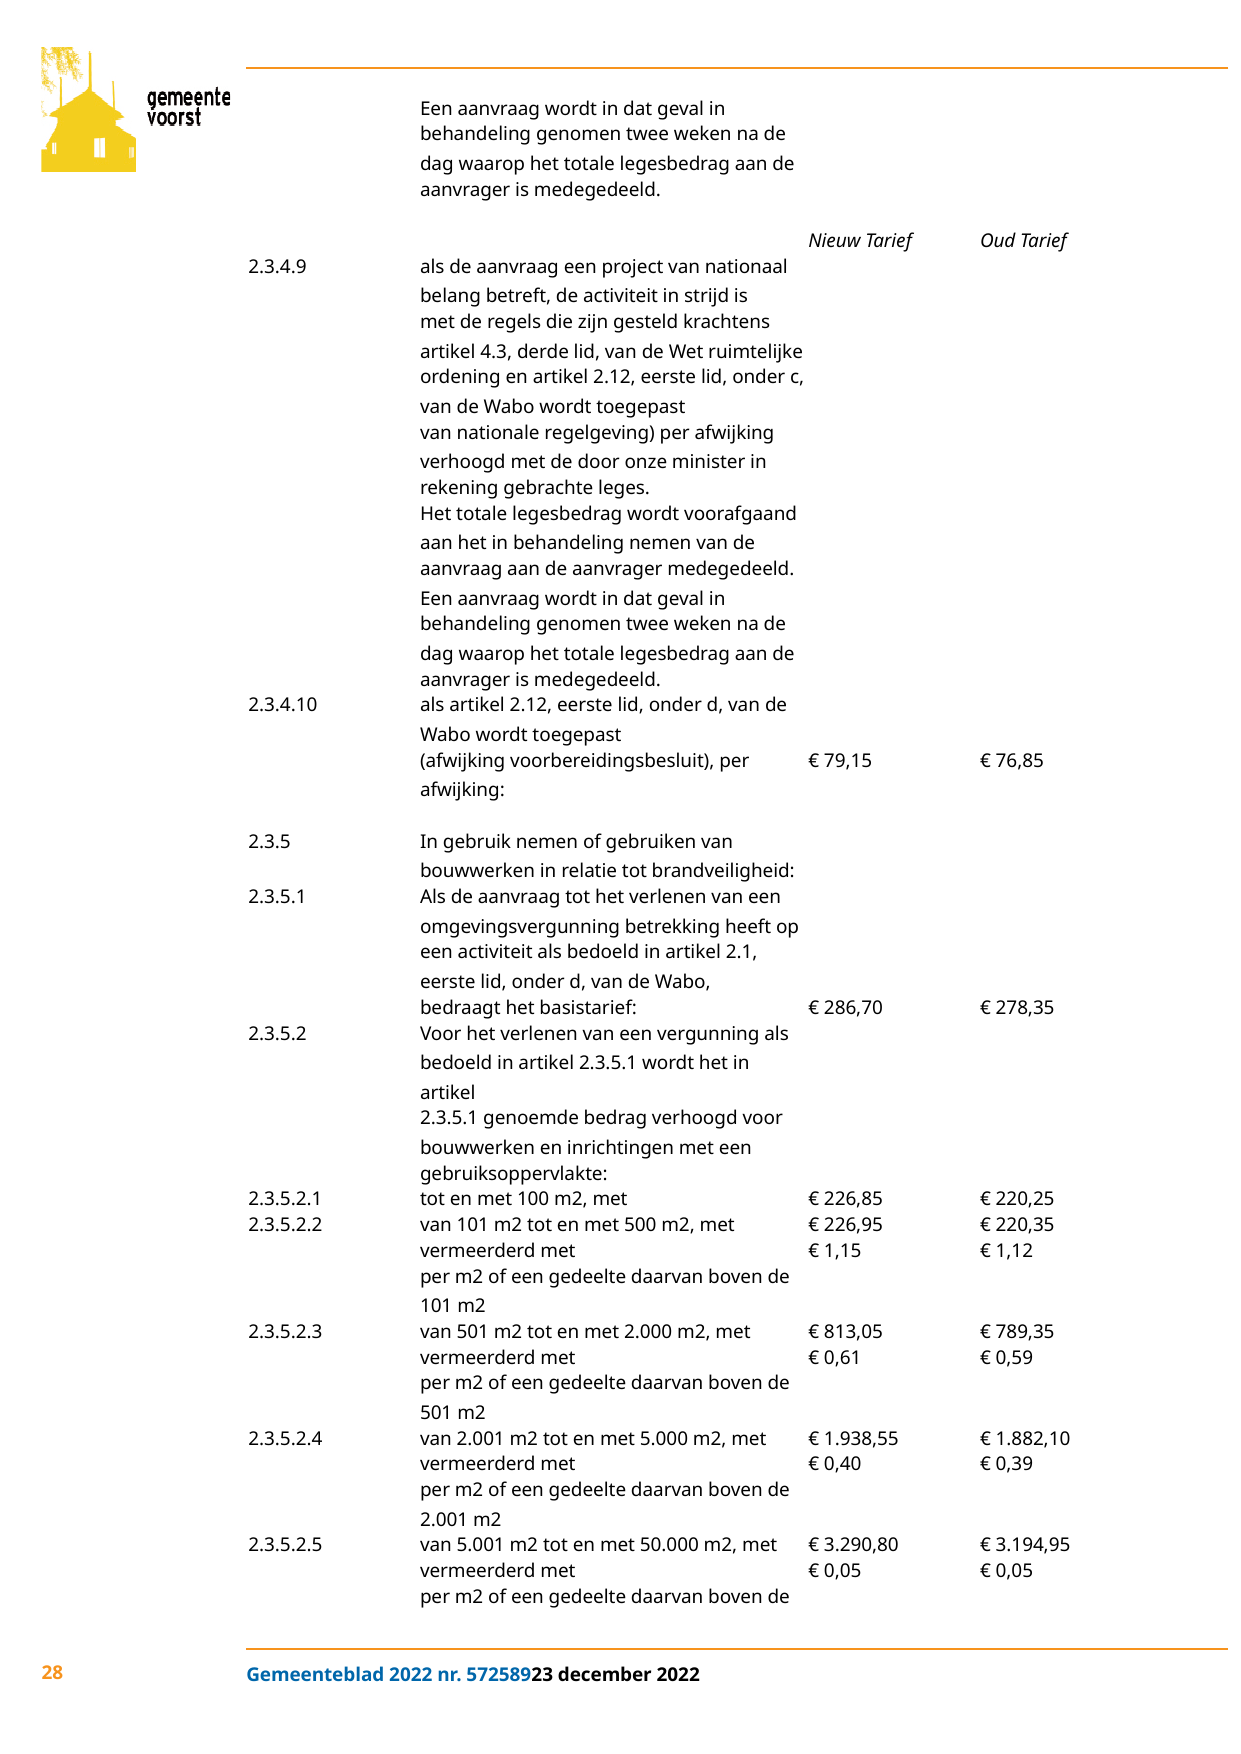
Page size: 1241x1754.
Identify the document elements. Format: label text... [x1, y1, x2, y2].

table_cell [248, 474, 420, 500]
table_cell [980, 666, 1152, 692]
table_cell [248, 95, 420, 121]
table_cell [808, 364, 980, 419]
table_cell [808, 176, 980, 202]
table_cell [980, 692, 1152, 747]
table_cell [980, 1583, 1152, 1609]
table_cell [808, 692, 980, 747]
table_cell van nationale regelgeving) per afwijking verhoogd met de door onze minister in [420, 419, 808, 474]
table_cell Het totale legesbedrag wordt voorafgaand aan het in behandeling nemen van de [420, 500, 808, 555]
table_cell [248, 611, 420, 666]
table_cell [248, 802, 420, 828]
table_cell [248, 939, 420, 994]
table_cell als artikel 2.12, eerste lid, onder d, van de Wabo wordt toegepast [420, 692, 808, 747]
table_cell [248, 176, 420, 202]
table_cell van 101 m2 tot en met 500 m2, met [420, 1211, 808, 1237]
table_cell [248, 364, 420, 419]
table_cell [980, 939, 1152, 994]
table_cell € 0,61 [808, 1344, 980, 1369]
table_cell [808, 1263, 980, 1318]
table_cell [808, 500, 980, 555]
table_cell als de aanvraag een project van nationaal belang betreft, de activiteit in strijd is [420, 253, 808, 308]
table_cell € 79,15 [808, 747, 980, 802]
table_cell 2.3.5.2.4 [248, 1425, 420, 1451]
table_cell [808, 555, 980, 611]
table_cell [808, 666, 980, 692]
table_cell Oud Tarief [980, 227, 1152, 253]
table_cell aanvraag aan de aanvrager medegedeeld. Een aanvraag wordt in dat geval in [420, 555, 808, 611]
table_cell [248, 1370, 420, 1425]
table_cell 2.3.4.10 [248, 692, 420, 747]
table_cell [980, 883, 1152, 939]
table_cell [980, 1020, 1152, 1104]
table_cell behandeling genomen twee weken na de dag waarop het totale legesbedrag aan de [420, 611, 808, 666]
table_cell € 3.290,80 [808, 1532, 980, 1557]
table_cell [808, 828, 980, 883]
table_cell [980, 202, 1152, 227]
table_cell aanvrager is medegedeeld. [420, 176, 808, 202]
table_cell € 1.938,55 [808, 1425, 980, 1451]
table_cell [248, 121, 420, 176]
table_cell [980, 253, 1152, 308]
table_cell aanvrager is medegedeeld. [420, 666, 808, 692]
table_cell van 5.001 m2 tot en met 50.000 m2, met [420, 1532, 808, 1557]
table_cell [248, 1263, 420, 1318]
table_cell 2.3.4.9 [248, 253, 420, 308]
table_cell € 0,59 [980, 1344, 1152, 1369]
table_cell behandeling genomen twee weken na de dag waarop het totale legesbedrag aan de [420, 121, 808, 176]
table_cell [980, 419, 1152, 474]
table_cell een activiteit als bedoeld in artikel 2.1, eerste lid, onder d, van de Wabo, [420, 939, 808, 994]
table_cell [248, 1237, 420, 1263]
table_cell [808, 1476, 980, 1532]
table_cell vermeerderd met [420, 1558, 808, 1583]
table_cell per m2 of een gedeelte daarvan boven de 101 m2 [420, 1263, 808, 1318]
table_cell € 1,12 [980, 1237, 1152, 1263]
table_cell [808, 95, 980, 121]
table_cell [248, 227, 420, 253]
table_cell € 1.882,10 [980, 1425, 1152, 1451]
table_cell € 0,40 [808, 1451, 980, 1476]
table_cell [808, 939, 980, 994]
table_cell [808, 419, 980, 474]
table_cell € 0,05 [980, 1558, 1152, 1583]
table_cell € 1,15 [808, 1237, 980, 1263]
table_cell [248, 1160, 420, 1186]
table_cell [808, 121, 980, 176]
table_cell [248, 1451, 420, 1476]
table_cell [808, 611, 980, 666]
table_cell [248, 1344, 420, 1369]
table_cell gebruiksoppervlakte: [420, 1160, 808, 1186]
table_cell 2.3.5.1 genoemde bedrag verhoogd voor bouwwerken en inrichtingen met een [420, 1105, 808, 1160]
table_cell 2.3.5 [248, 828, 420, 883]
table_cell [808, 308, 980, 364]
table_cell rekening gebrachte leges. [420, 474, 808, 500]
table_cell [248, 202, 420, 227]
table_cell [808, 802, 980, 828]
table_cell Voor het verlenen van een vergunning als bedoeld in artikel 2.3.5.1 wordt het in artikel [420, 1020, 808, 1104]
table_cell [420, 202, 808, 227]
table_cell [980, 500, 1152, 555]
table_cell van 501 m2 tot en met 2.000 m2, met [420, 1318, 808, 1344]
table_cell [420, 802, 808, 828]
picture [41, 47, 231, 172]
table_cell € 226,95 [808, 1211, 980, 1237]
table_cell € 0,05 [808, 1558, 980, 1583]
table_cell Nieuw Tarief [808, 227, 980, 253]
table_cell [980, 1370, 1152, 1425]
table_cell [420, 227, 808, 253]
table_cell vermeerderd met [420, 1344, 808, 1369]
table_cell vermeerderd met [420, 1237, 808, 1263]
table_cell € 76,85 [980, 747, 1152, 802]
table_cell [808, 1160, 980, 1186]
table_cell [980, 95, 1152, 121]
table_cell [808, 474, 980, 500]
table_cell [808, 1370, 980, 1425]
table_cell 2.3.5.2.5 [248, 1532, 420, 1557]
table_cell € 286,70 [808, 994, 980, 1020]
table_cell [980, 802, 1152, 828]
table_cell [980, 611, 1152, 666]
table_cell € 789,35 [980, 1318, 1152, 1344]
table_cell [808, 883, 980, 939]
table_cell [248, 1583, 420, 1609]
table_cell met de regels die zijn gesteld krachtens artikel 4.3, derde lid, van de Wet ruimtelijke [420, 308, 808, 364]
table_cell € 220,25 [980, 1186, 1152, 1211]
table_cell [980, 474, 1152, 500]
table_cell bedraagt het basistarief: [420, 994, 808, 1020]
table_cell [980, 1476, 1152, 1532]
table_cell tot en met 100 m2, met [420, 1186, 808, 1211]
table_cell (afwijking voorbereidingsbesluit), per afwijking: [420, 747, 808, 802]
table_cell per m2 of een gedeelte daarvan boven de 2.001 m2 [420, 1476, 808, 1532]
table_cell [808, 1020, 980, 1104]
table_cell [248, 666, 420, 692]
table_cell [808, 253, 980, 308]
table_cell [980, 1160, 1152, 1186]
table_cell [808, 1105, 980, 1160]
table_cell [980, 121, 1152, 176]
table_cell 2.3.5.2.3 [248, 1318, 420, 1344]
table_cell 2.3.5.2.2 [248, 1211, 420, 1237]
table_cell € 3.194,95 [980, 1532, 1152, 1557]
table_cell Een aanvraag wordt in dat geval in [420, 95, 808, 121]
table_cell van 2.001 m2 tot en met 5.000 m2, met [420, 1425, 808, 1451]
table_cell [248, 555, 420, 611]
table_cell [980, 828, 1152, 883]
table_cell [980, 1263, 1152, 1318]
table_cell ordening en artikel 2.12, eerste lid, onder c, van de Wabo wordt toegepast [420, 364, 808, 419]
table_cell [248, 419, 420, 474]
table_cell 2.3.5.1 [248, 883, 420, 939]
table_cell 2.3.5.2.1 [248, 1186, 420, 1211]
table_cell 2.3.5.2 [248, 1020, 420, 1104]
table_cell € 220,35 [980, 1211, 1152, 1237]
table_cell per m2 of een gedeelte daarvan boven de 501 m2 [420, 1370, 808, 1425]
table_cell € 278,35 [980, 994, 1152, 1020]
table_cell [980, 1105, 1152, 1160]
table_cell per m2 of een gedeelte daarvan boven de [420, 1583, 808, 1609]
table_cell In gebruik nemen of gebruiken van bouwwerken in relatie tot brandveiligheid: [420, 828, 808, 883]
table_cell [248, 747, 420, 802]
table_cell vermeerderd met [420, 1451, 808, 1476]
table_cell [248, 1105, 420, 1160]
table_cell € 813,05 [808, 1318, 980, 1344]
table_cell [980, 176, 1152, 202]
table_cell Als de aanvraag tot het verlenen van een omgevingsvergunning betrekking heeft op [420, 883, 808, 939]
table_cell [248, 994, 420, 1020]
table_cell [980, 308, 1152, 364]
table_cell [808, 1583, 980, 1609]
table_cell € 0,39 [980, 1451, 1152, 1476]
table_cell [980, 555, 1152, 611]
table_cell [808, 202, 980, 227]
table_cell [980, 364, 1152, 419]
table_cell [248, 1558, 420, 1583]
table_cell [248, 1476, 420, 1532]
table_cell [248, 500, 420, 555]
table_cell [248, 308, 420, 364]
table_cell € 226,85 [808, 1186, 980, 1211]
